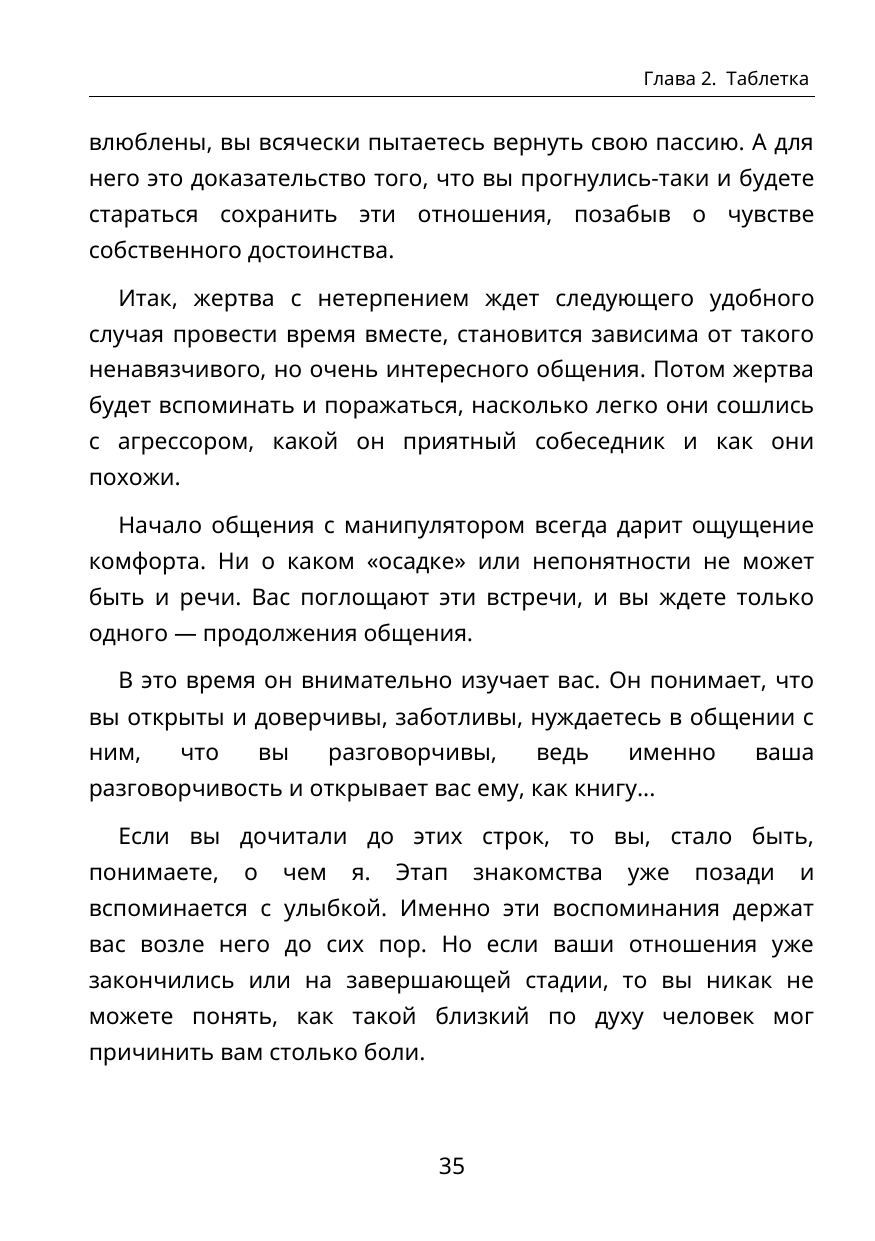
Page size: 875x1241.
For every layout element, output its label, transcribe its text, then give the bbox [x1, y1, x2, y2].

text Если вы дочитали до этих строк, то вы, стало быть, понимаете, о чем я. Этап знакомства уже позади и вспоминается с улыбкой. Именно эти воспоминания держат вас возле него до сих пор. Но если ваши отношения уже закончились или на завершающей стадии, то вы никак не можете понять, как такой близкий по духу человек мог причинить вам столько боли. [88, 820, 815, 1067]
text В это время он внимательно изучает вас. Он понимает, что вы открыты и доверчивы, заботливы, нуждаетесь в общении с ним, что вы разговорчивы, ведь именно ваша разговорчивость и открывает вас ему, как книгу... [88, 664, 815, 803]
text Итак, жертва с нетерпением ждет следующего удобного случая провести время вместе, становится зависима от такого ненавязчивого, но очень интересного общения. Потом жертва будет вспоминать и поражаться, насколько легко они сошлись с агрессором, какой он приятный собеседник и как они похожи. [88, 282, 815, 492]
text Начало общения с манипулятором всегда дарит ощущение комфорта. Ни о каком «осадке» или непонятности не может быть и речи. Вас поглощают эти встречи, и вы ждете только одного — продолжения общения. [88, 509, 815, 648]
text влюблены, вы всячески пытаетесь вернуть свою пассию. А для него это доказательство того, что вы прогнулись-таки и будете стараться сохранить эти отношения, позабыв о чувстве собственного достоинства. [88, 126, 815, 265]
